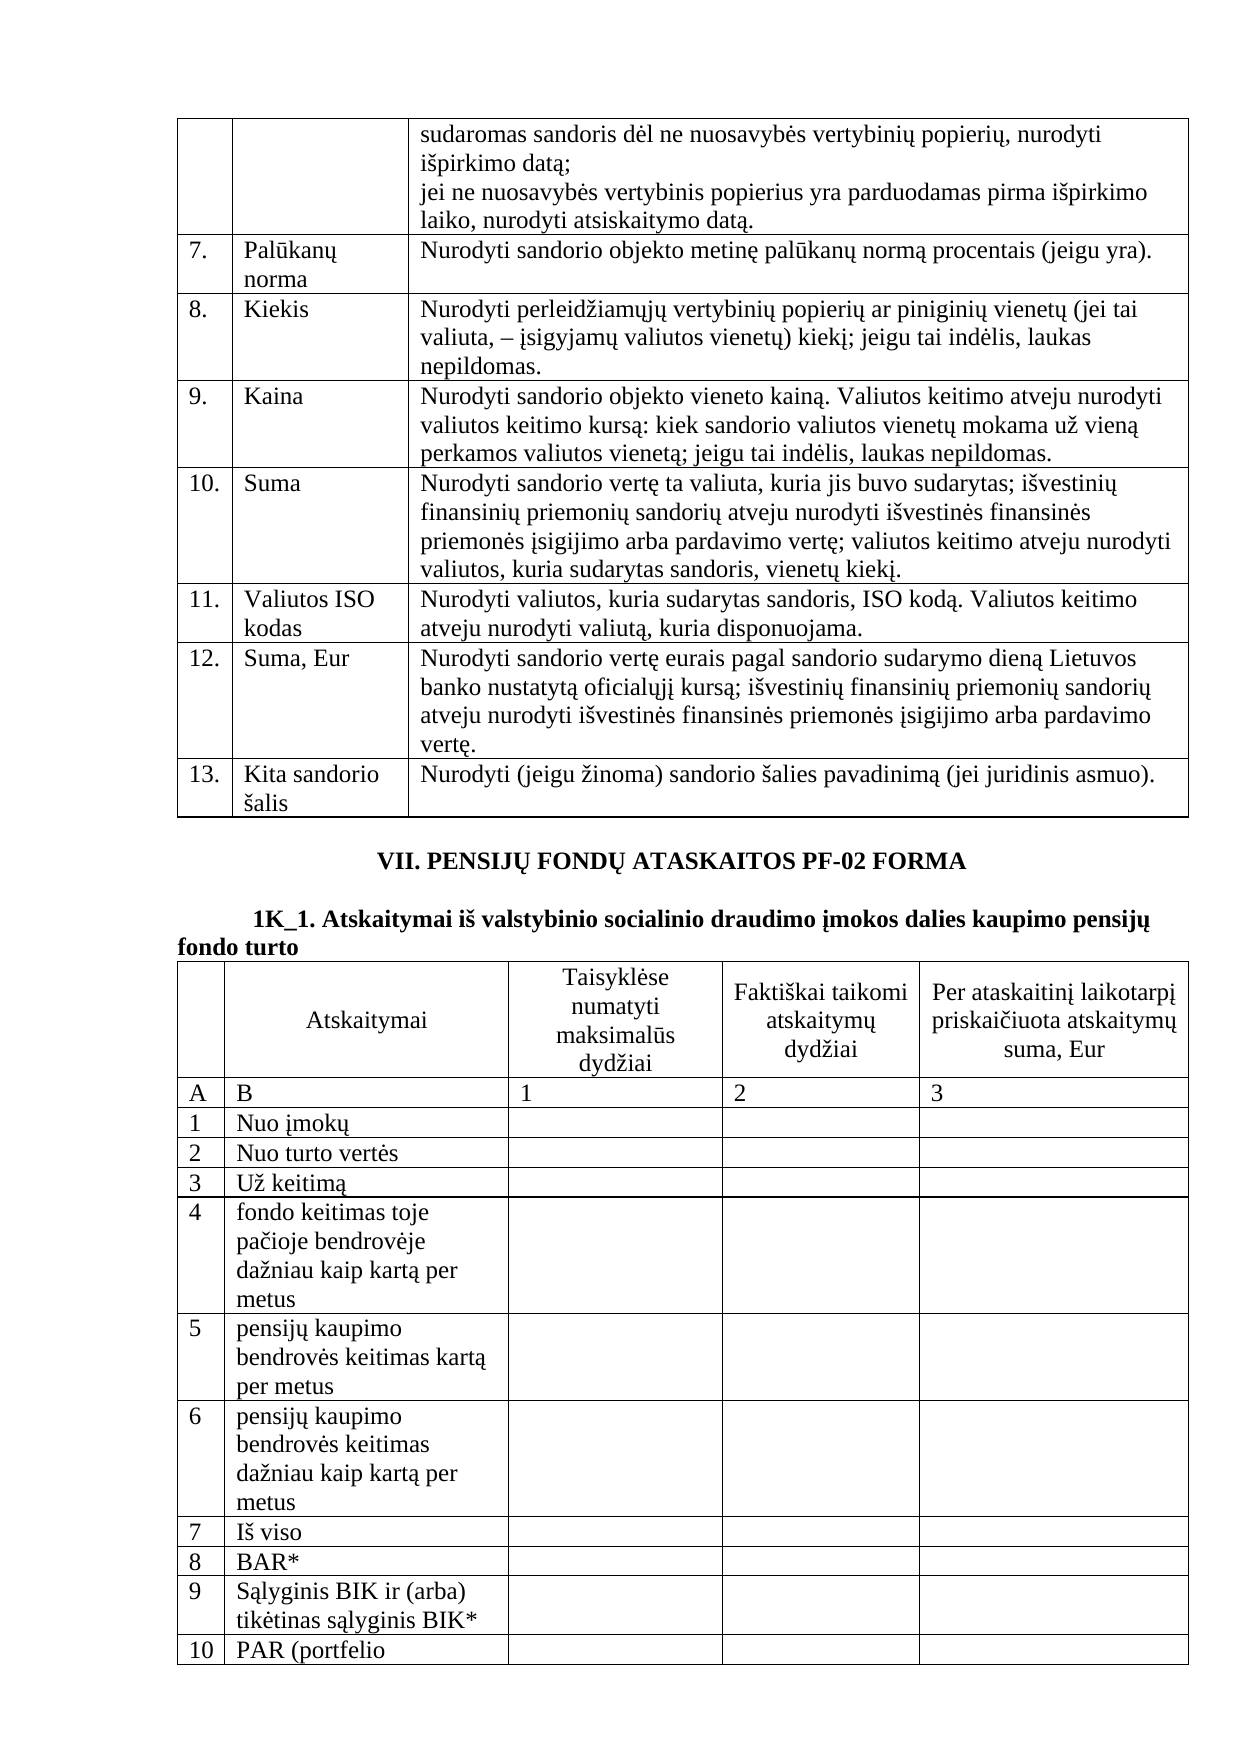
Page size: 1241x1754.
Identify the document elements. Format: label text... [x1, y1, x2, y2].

table_cell Suma, Eur [233, 643, 408, 758]
table_cell fondo keitimas toje pačioje bendrovėje dažniau kaip kartą per metus [225, 1198, 508, 1312]
table_cell Valiutos ISO kodas [233, 584, 408, 642]
table_cell Už keitimą [225, 1168, 508, 1196]
table_cell 3 [178, 1168, 224, 1196]
table_cell [920, 1517, 1188, 1546]
table_cell [723, 1517, 919, 1546]
text VII. PENSIJŲ FONDŲ ATASKAITOS PF-02 FORMA [177, 846, 1166, 875]
table_cell BAR* [225, 1547, 508, 1575]
table_cell [509, 1198, 722, 1312]
table_cell 8. [178, 294, 232, 380]
table_cell [723, 1576, 919, 1634]
table_cell Nurodyti perleidžiamųjų vertybinių popierių ar piniginių vienetų (jei tai valiuta, – įsigyjamų valiutos vienetų) kiekį; jeigu tai indėlis, laukas nepildomas. [409, 294, 1188, 380]
table_cell Kita sandorio šalis [233, 759, 408, 816]
table_cell 4 [178, 1198, 224, 1312]
table_cell [723, 1314, 919, 1400]
table_cell Sąlyginis BIK ir (arba) tikėtinas sąlyginis BIK* [225, 1576, 508, 1634]
table_cell [509, 1576, 722, 1634]
table_cell 12. [178, 643, 232, 758]
table_cell 8 [178, 1547, 224, 1575]
table_cell [178, 119, 232, 234]
table_cell PAR (portfelio [225, 1635, 508, 1664]
table_cell [723, 1168, 919, 1196]
table_cell 2 [723, 1078, 919, 1107]
table_cell 2 [178, 1138, 224, 1167]
table_cell [723, 1547, 919, 1575]
table_cell [509, 1635, 722, 1664]
table_cell Kiekis [233, 294, 408, 380]
table_cell 10. [178, 468, 232, 583]
table_cell Nurodyti sandorio objekto vieneto kainą. Valiutos keitimo atveju nurodyti valiutos keitimo kursą: kiek sandorio valiutos vienetų mokama už vieną perkamos valiutos vienetą; jeigu tai indėlis, laukas nepildomas. [409, 381, 1188, 467]
table_cell [723, 1108, 919, 1137]
table_cell 7 [178, 1517, 224, 1546]
table_cell 1 [509, 1078, 722, 1107]
text 1K_1. Atskaitymai iš valstybinio socialinio draudimo įmokos dalies kaupimo pensijų fondo turto [177, 904, 1166, 961]
table_cell 10 [178, 1635, 224, 1664]
table_cell 9 [178, 1576, 224, 1634]
table_cell Nurodyti (jeigu žinoma) sandorio šalies pavadinimą (jei juridinis asmuo). [409, 759, 1188, 816]
table_header Atskaitymai [225, 962, 508, 1077]
table_cell pensijų kaupimo bendrovės keitimas kartą per metus [225, 1314, 508, 1400]
table_header Taisyklėse numatyti maksimalūs dydžiai [509, 962, 722, 1077]
table_cell 5 [178, 1314, 224, 1400]
table_cell pensijų kaupimo bendrovės keitimas dažniau kaip kartą per metus [225, 1401, 508, 1516]
table_cell [920, 1576, 1188, 1634]
table_header [178, 962, 224, 1077]
table_cell Nuo turto vertės [225, 1138, 508, 1167]
table_cell Nurodyti sandorio vertę eurais pagal sandorio sudarymo dieną Lietuvos banko nustatytą oficialųjį kursą; išvestinių finansinių priemonių sandorių atveju nurodyti išvestinės finansinės priemonės įsigijimo arba pardavimo vertę. [409, 643, 1188, 758]
table_cell Nurodyti valiutos, kuria sudarytas sandoris, ISO kodą. Valiutos keitimo atveju nurodyti valiutą, kuria disponuojama. [409, 584, 1188, 642]
table_cell [723, 1635, 919, 1664]
table_cell Kaina [233, 381, 408, 467]
table_cell [723, 1138, 919, 1167]
table_cell sudaromas sandoris dėl ne nuosavybės vertybinių popierių, nurodyti išpirkimo datą; jei ne nuosavybės vertybinis popierius yra parduodamas pirma išpirkimo laiko, nurodyti atsiskaitymo datą. [409, 119, 1188, 234]
table_cell A [178, 1078, 224, 1107]
table_header Per ataskaitinį laikotarpį priskaičiuota atskaitymų suma, Eur [920, 962, 1188, 1077]
table_cell [509, 1168, 722, 1196]
table_cell [509, 1138, 722, 1167]
table_cell [920, 1314, 1188, 1400]
table_cell 3 [920, 1078, 1188, 1107]
table_cell Nurodyti sandorio vertę ta valiuta, kuria jis buvo sudarytas; išvestinių finansinių priemonių sandorių atveju nurodyti išvestinės finansinės priemonės įsigijimo arba pardavimo vertę; valiutos keitimo atveju nurodyti valiutos, kuria sudarytas sandoris, vienetų kiekį. [409, 468, 1188, 583]
table_cell Suma [233, 468, 408, 583]
table_cell [920, 1168, 1188, 1196]
table_cell 6 [178, 1401, 224, 1516]
table_cell 11. [178, 584, 232, 642]
table_cell [920, 1547, 1188, 1575]
table_cell [723, 1198, 919, 1312]
table_cell [509, 1517, 722, 1546]
table_cell B [225, 1078, 508, 1107]
table_cell [509, 1401, 722, 1516]
table_cell Nuo įmokų [225, 1108, 508, 1137]
table_cell 13. [178, 759, 232, 816]
table_cell [920, 1198, 1188, 1312]
table_cell [509, 1108, 722, 1137]
table_cell [920, 1138, 1188, 1167]
table_cell [509, 1314, 722, 1400]
table_cell 9. [178, 381, 232, 467]
table_cell Palūkanų norma [233, 235, 408, 293]
table_cell Iš viso [225, 1517, 508, 1546]
table_cell [233, 119, 408, 234]
table_cell [920, 1635, 1188, 1664]
table_cell [509, 1547, 722, 1575]
table_cell [723, 1401, 919, 1516]
table_cell Nurodyti sandorio objekto metinę palūkanų normą procentais (jeigu yra). [409, 235, 1188, 293]
table_cell 1 [178, 1108, 224, 1137]
table_cell 7. [178, 235, 232, 293]
table_cell [920, 1108, 1188, 1137]
table_header Faktiškai taikomi atskaitymų dydžiai [723, 962, 919, 1077]
table_cell [920, 1401, 1188, 1516]
